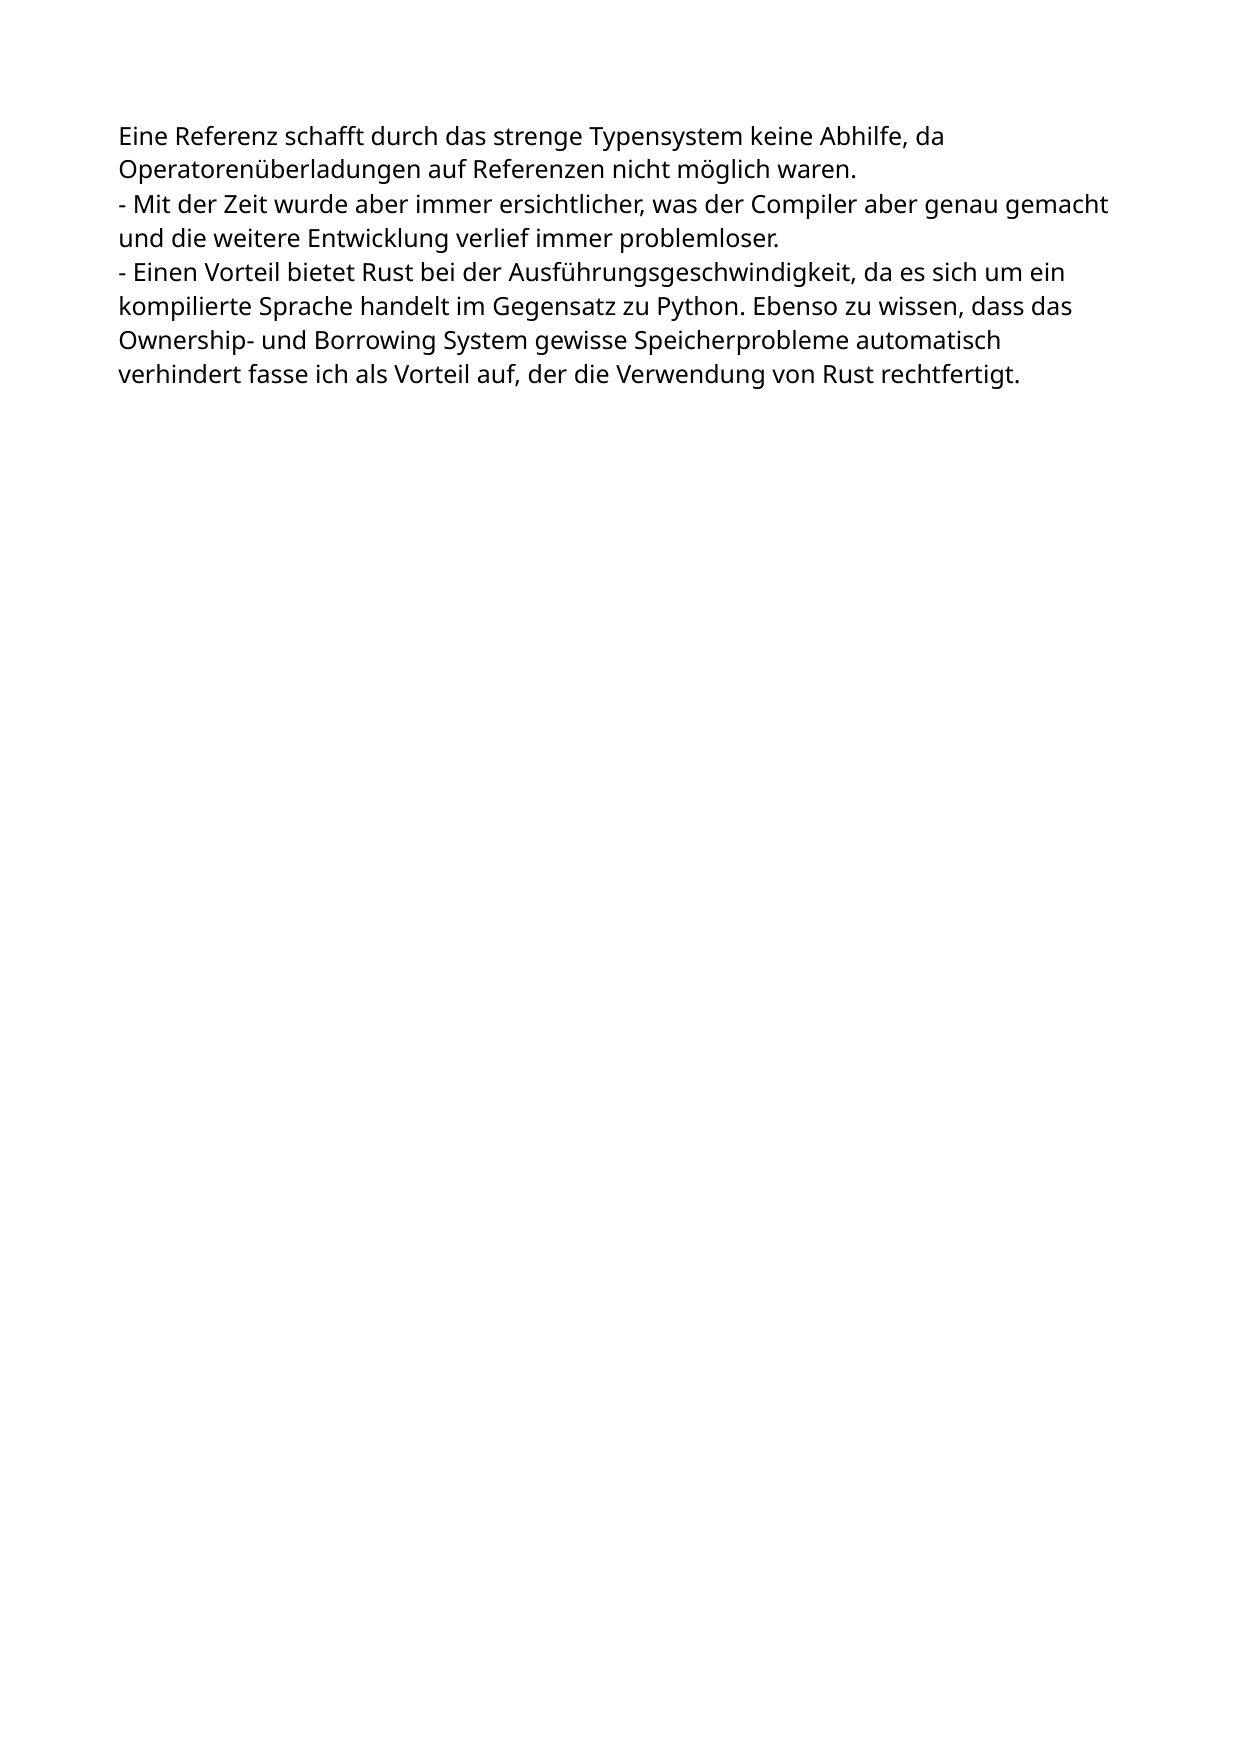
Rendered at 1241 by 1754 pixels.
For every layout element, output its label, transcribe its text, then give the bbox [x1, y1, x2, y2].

text - Mit der Zeit wurde aber immer ersichtlicher, was der Compiler aber genau gemacht und die weitere Entwicklung verlief immer problemloser. [118, 186, 1122, 254]
text - Einen Vorteil bietet Rust bei der Ausführungsgeschwindigkeit, da es sich um ein kompilierte Sprache handelt im Gegensatz zu Python. Ebenso zu wissen, dass das Ownership- und Borrowing System gewisse Speicherprobleme automatisch verhindert fasse ich als Vorteil auf, der die Verwendung von Rust rechtfertigt. [118, 254, 1122, 391]
text Eine Referenz schafft durch das strenge Typensystem keine Abhilfe, da Operatorenüberladungen auf Referenzen nicht möglich waren. [118, 118, 1122, 186]
